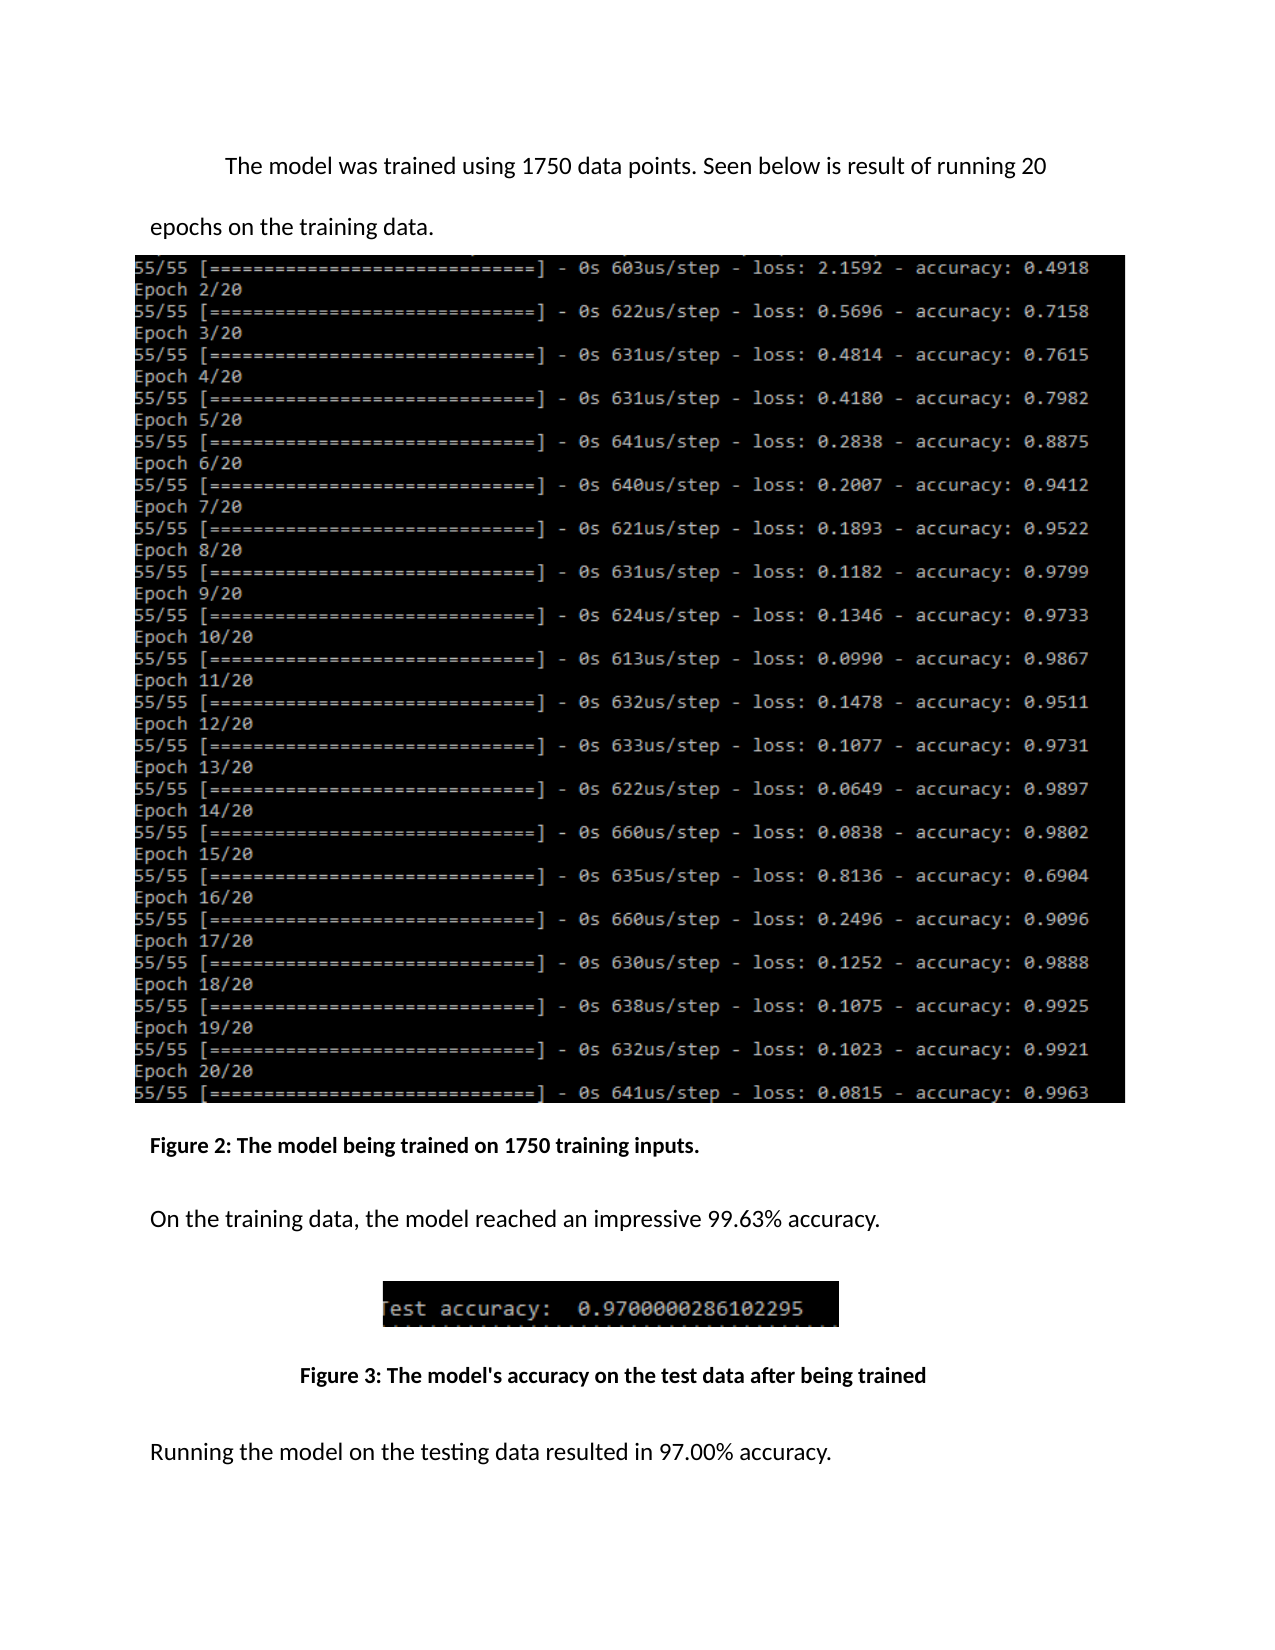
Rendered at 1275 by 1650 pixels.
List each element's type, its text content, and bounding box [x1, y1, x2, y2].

text The model was trained using 1750 data points. Seen below is result of running 20 epochs on the training data. [150, 150, 1125, 242]
picture [135, 255, 1125, 1103]
text Figure 3: The model's accuracy on the test data after being trained [150, 1359, 1125, 1389]
text Running the model on the testing data resulted in 97.00% accuracy. [150, 1437, 1125, 1467]
picture [382, 1281, 839, 1327]
text Figure 2: The model being trained on 1750 training inputs. [150, 1103, 1125, 1159]
text On the training data, the model reached an impressive 99.63% accuracy. [150, 1203, 1125, 1234]
